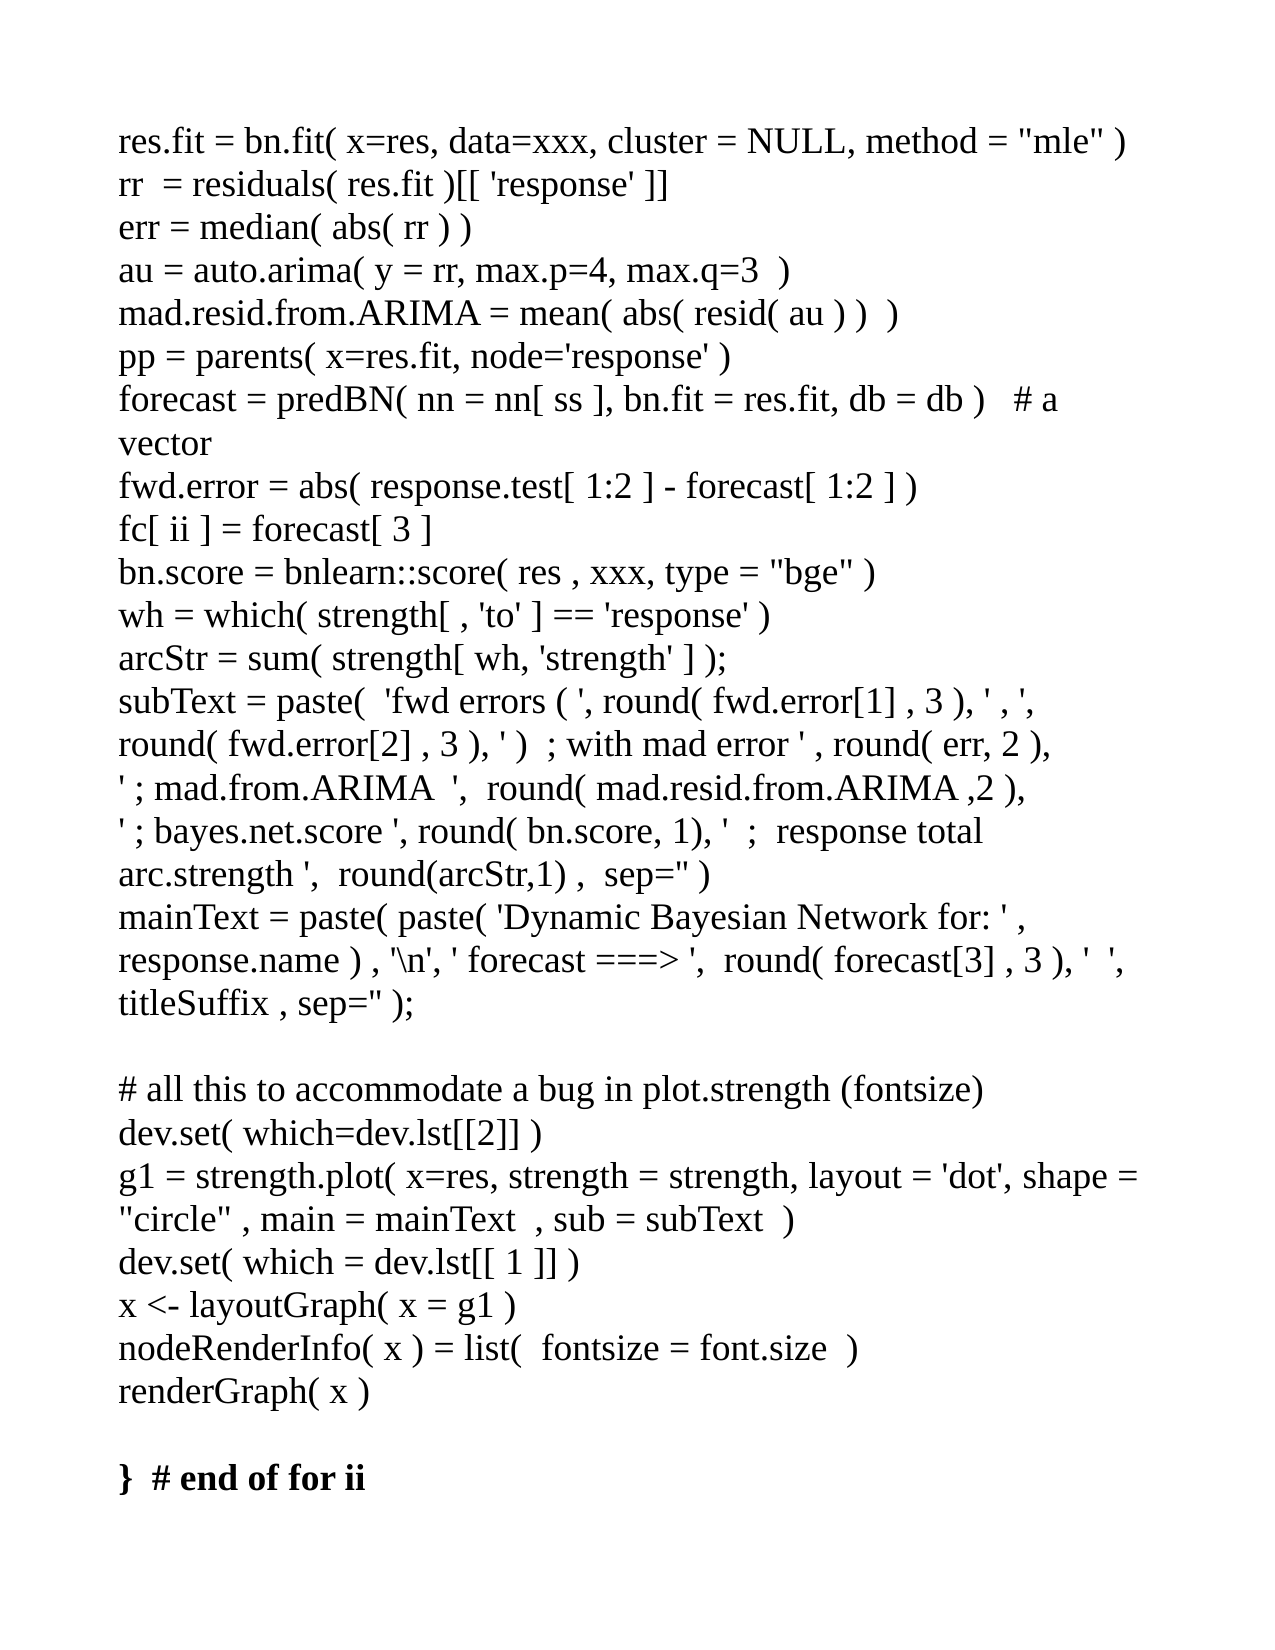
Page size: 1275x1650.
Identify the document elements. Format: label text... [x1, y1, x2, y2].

text dev.set( which=dev.lst[[2]] ) [118, 1110, 1157, 1153]
text x <- layoutGraph( x = g1 ) [118, 1282, 1157, 1326]
text rr = residuals( res.fit )[[ 'response' ]] [118, 161, 1157, 204]
text bn.score = bnlearn::score( res , xxx, type = "bge" ) [118, 549, 1157, 592]
text res.fit = bn.fit( x=res, data=xxx, cluster = NULL, method = "mle" ) [118, 118, 1157, 161]
text mainText = paste( paste( 'Dynamic Bayesian Network for: ' , response.name ) , '\n', ' forecast ===> ', round( forecast[3] , 3 ), ' ', titleSuffix , sep='' ); [118, 894, 1157, 1024]
text fwd.error = abs( response.test[ 1:2 ] - forecast[ 1:2 ] ) [118, 463, 1157, 506]
text nodeRenderInfo( x ) = list( fontsize = font.size ) [118, 1326, 1157, 1369]
text forecast = predBN( nn = nn[ ss ], bn.fit = res.fit, db = db ) # a vector [118, 377, 1157, 463]
text subText = paste( 'fwd errors ( ', round( fwd.error[1] , 3 ), ' , ', round( fwd.error[2] , 3 ), ' ) ; with mad error ' , round( err, 2 ), [118, 679, 1157, 765]
text mad.resid.from.ARIMA = mean( abs( resid( au ) ) ) [118, 291, 1157, 334]
text renderGraph( x ) [118, 1369, 1157, 1412]
text dev.set( which = dev.lst[[ 1 ]] ) [118, 1239, 1157, 1282]
text au = auto.arima( y = rr, max.p=4, max.q=3 ) [118, 247, 1157, 291]
text } # end of for ii [118, 1455, 1157, 1498]
text fc[ ii ] = forecast[ 3 ] [118, 506, 1157, 549]
text arcStr = sum( strength[ wh, 'strength' ] ); [118, 636, 1157, 679]
text # all this to accommodate a bug in plot.strength (fontsize) [118, 1067, 1157, 1110]
text ' ; mad.from.ARIMA ', round( mad.resid.from.ARIMA ,2 ), [118, 765, 1157, 808]
text g1 = strength.plot( x=res, strength = strength, layout = 'dot', shape = "circle" , main = mainText , sub = subText ) [118, 1153, 1157, 1239]
text wh = which( strength[ , 'to' ] == 'response' ) [118, 592, 1157, 636]
text err = median( abs( rr ) ) [118, 204, 1157, 247]
text pp = parents( x=res.fit, node='response' ) [118, 334, 1157, 377]
text ' ; bayes.net.score ', round( bn.score, 1), ' ; response total arc.strength ', round(arcStr,1) , sep='' ) [118, 808, 1157, 894]
